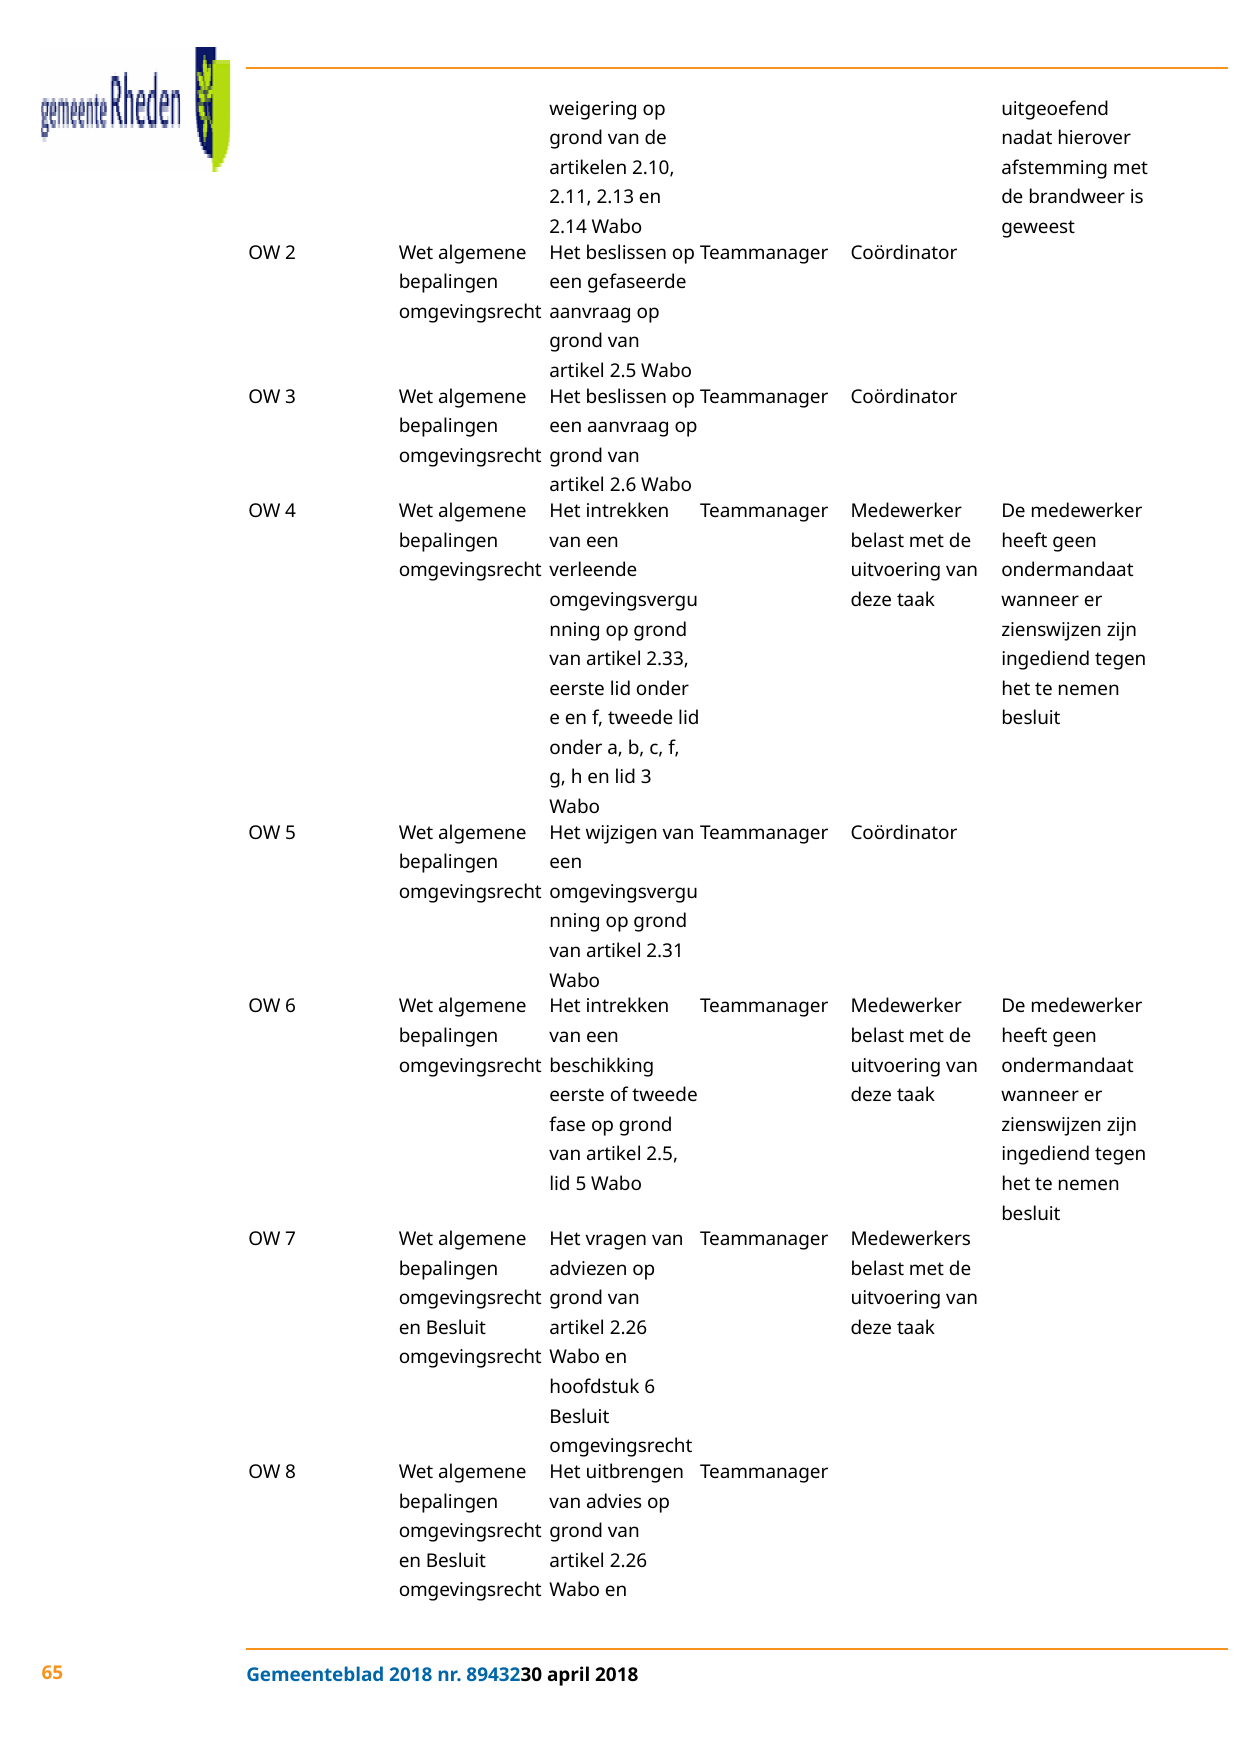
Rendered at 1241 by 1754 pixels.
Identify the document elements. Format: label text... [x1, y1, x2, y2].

table_cell De medewerker heeft geen ondermandaat wanneer er zienswijzen zijn ingediend tegen het te nemen besluit [1001, 993, 1152, 1225]
table_cell [700, 95, 850, 239]
table_cell Het intrekken van een verleende omgevingsvergunning op grond van artikel 2.33, eerste lid onder e en f, tweede lid onder a, b, c, f, g, h en lid 3 Wabo [549, 498, 700, 819]
table_cell Coördinator [850, 819, 1001, 993]
table_cell OW 8 [248, 1458, 398, 1602]
table_cell [1001, 383, 1152, 497]
table_cell Teammanager [700, 383, 850, 497]
table_cell Teammanager [700, 993, 850, 1225]
table_cell Het beslissen op een gefaseerde aanvraag op grond van artikel 2.5 Wabo [549, 239, 700, 383]
table_cell weigering op grond van de artikelen 2.10, 2.11, 2.13 en 2.14 Wabo [549, 95, 700, 239]
table_cell Coördinator [850, 383, 1001, 497]
table_cell [1001, 819, 1152, 993]
table_cell OW 2 [248, 239, 398, 383]
table_cell OW 4 [248, 498, 398, 819]
table_cell Wet algemene bepalingen omgevingsrecht [399, 239, 549, 383]
table_cell Het uitbrengen van advies op grond van artikel 2.26 Wabo en [549, 1458, 700, 1602]
table_cell [1001, 1225, 1152, 1458]
table_cell De medewerker heeft geen ondermandaat wanneer er zienswijzen zijn ingediend tegen het te nemen besluit [1001, 498, 1152, 819]
table_cell Het vragen van adviezen op grond van artikel 2.26 Wabo en hoofdstuk 6 Besluit omgevingsrecht [549, 1225, 700, 1458]
table_cell OW 6 [248, 993, 398, 1225]
table_cell Teammanager [700, 1225, 850, 1458]
table_cell Wet algemene bepalingen omgevingsrecht en Besluit omgevingsrecht [399, 1225, 549, 1458]
table_cell [1001, 1458, 1152, 1602]
table_cell Teammanager [700, 1458, 850, 1602]
table_cell Medewerker belast met de uitvoering van deze taak [850, 993, 1001, 1225]
table_cell Het wijzigen van een omgevingsvergunning op grond van artikel 2.31 Wabo [549, 819, 700, 993]
table_cell OW 7 [248, 1225, 398, 1458]
table_cell Wet algemene bepalingen omgevingsrecht [399, 993, 549, 1225]
table_cell Medewerker belast met de uitvoering van deze taak [850, 498, 1001, 819]
table_cell Wet algemene bepalingen omgevingsrecht [399, 819, 549, 993]
table_cell Het beslissen op een aanvraag op grond van artikel 2.6 Wabo [549, 383, 700, 497]
table_cell OW 5 [248, 819, 398, 993]
table_cell Coördinator [850, 239, 1001, 383]
table_cell [248, 95, 398, 239]
table_cell Het intrekken van een beschikking eerste of tweede fase op grond van artikel 2.5, lid 5 Wabo [549, 993, 700, 1225]
table_cell [1001, 239, 1152, 383]
table_cell Teammanager [700, 498, 850, 819]
table_cell uitgeoefend nadat hierover afstemming met de brandweer is geweest [1001, 95, 1152, 239]
picture [41, 47, 231, 172]
table_cell Wet algemene bepalingen omgevingsrecht en Besluit omgevingsrecht [399, 1458, 549, 1602]
table_cell [850, 1458, 1001, 1602]
table_cell OW 3 [248, 383, 398, 497]
table_cell Wet algemene bepalingen omgevingsrecht [399, 383, 549, 497]
table_cell [399, 95, 549, 239]
table_cell Medewerkers belast met de uitvoering van deze taak [850, 1225, 1001, 1458]
table_cell [850, 95, 1001, 239]
table_cell Wet algemene bepalingen omgevingsrecht [399, 498, 549, 819]
table_cell Teammanager [700, 819, 850, 993]
table_cell Teammanager [700, 239, 850, 383]
